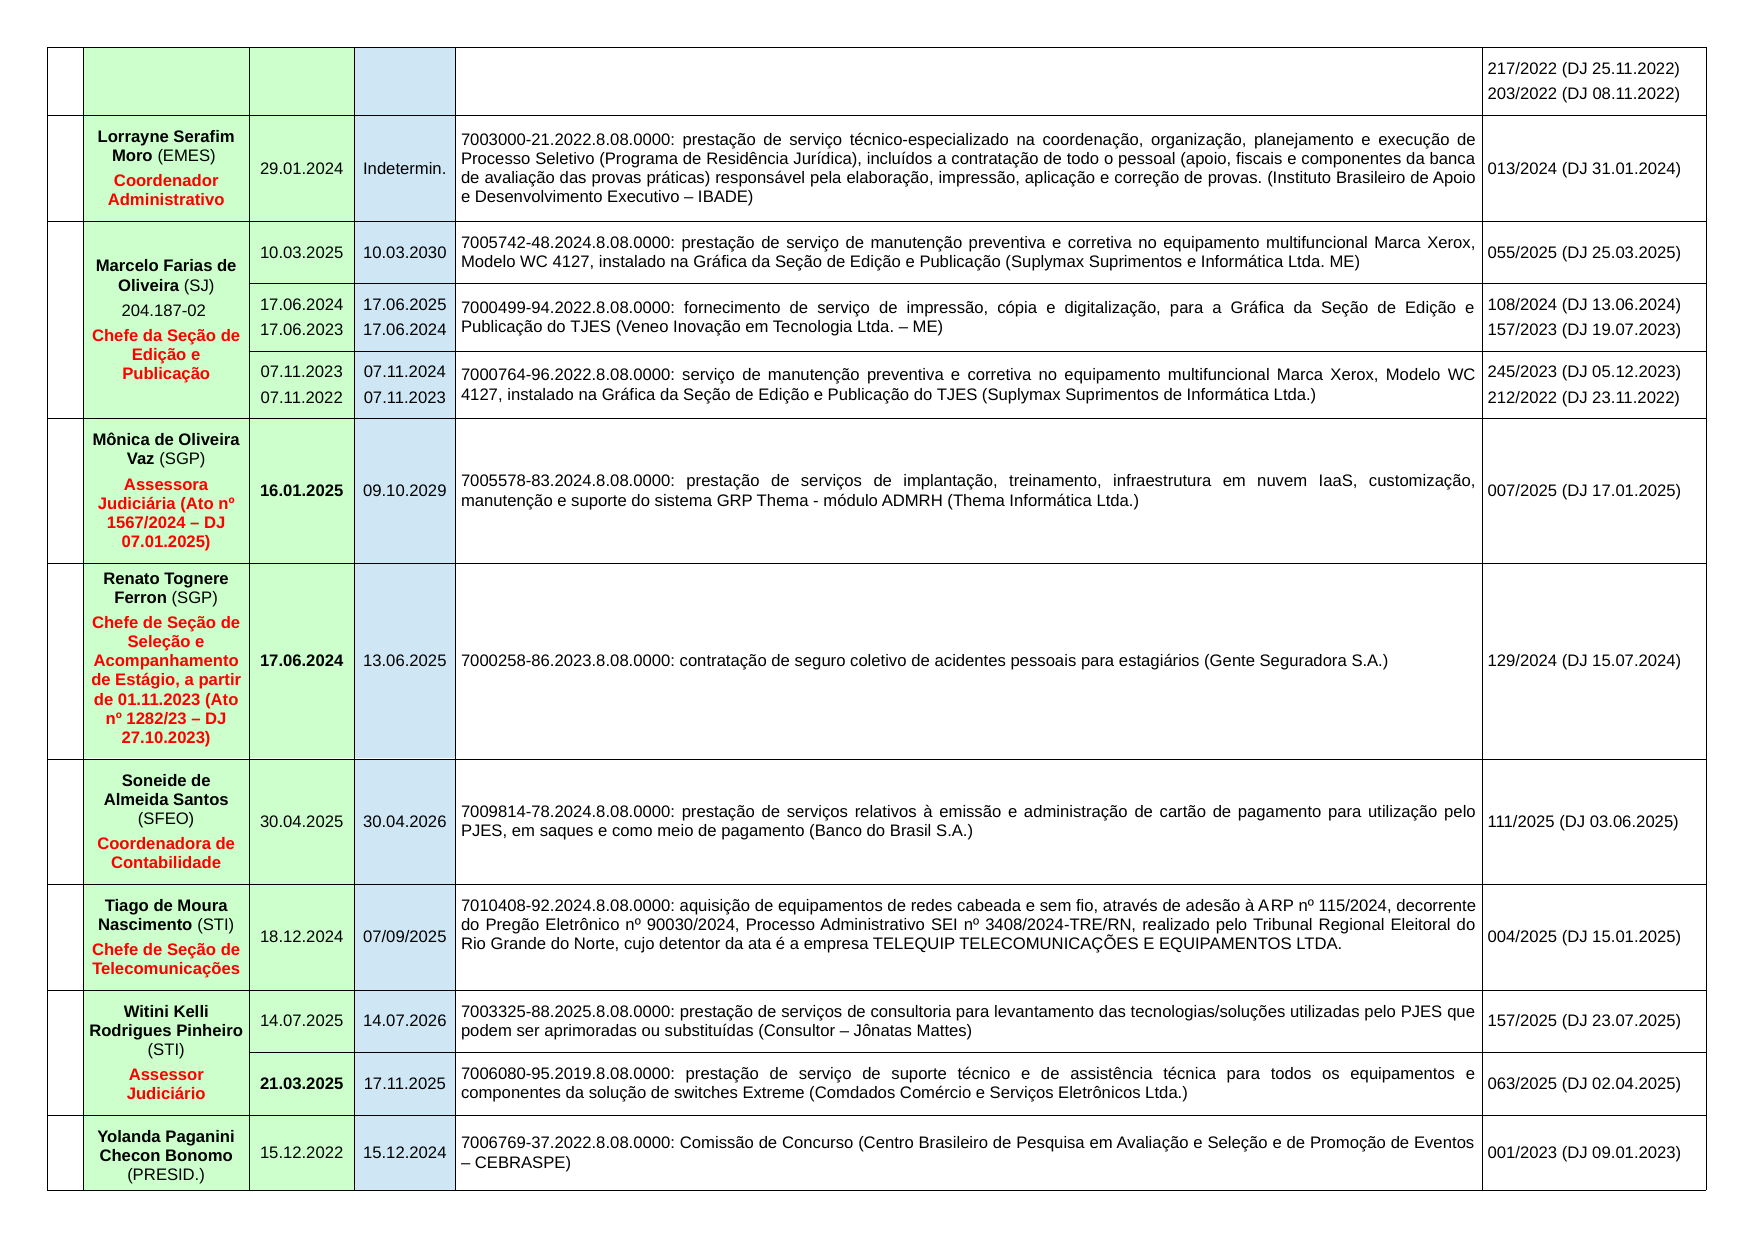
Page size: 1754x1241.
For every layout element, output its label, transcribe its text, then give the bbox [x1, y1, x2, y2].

table_cell 18.12.2024 [250, 885, 354, 990]
table_cell [48, 222, 83, 418]
table_cell 21.03.2025 [250, 1053, 354, 1115]
table_cell 013/2024 (DJ 31.01.2024) [1483, 116, 1706, 221]
table_cell 245/2023 (DJ 05.12.2023) 212/2022 (DJ 23.11.2022) [1483, 352, 1706, 418]
table_cell 15.12.2022 [250, 1116, 354, 1190]
table_cell Soneide de Almeida Santos (SFEO) Coordenadora de Contabilidade [84, 760, 249, 884]
table_cell Renato Tognere Ferron (SGP) Chefe de Seção de Seleção e Acompanhamento de Estágio, a partir de 01.11.2023 (Ato nº 1282/23 – DJ 27.10.2023) [84, 564, 249, 758]
table_cell 7006080-95.2019.8.08.0000: prestação de serviço de suporte técnico e de assistência técnica para todos os equipamentos e componentes da solução de switches Extreme (Comdados Comércio e Serviços Eletrônicos Ltda.) [456, 1053, 1482, 1115]
table_cell 129/2024 (DJ 15.07.2024) [1483, 564, 1706, 758]
table_cell 17.06.2024 [250, 564, 354, 758]
table_cell 055/2025 (DJ 25.03.2025) [1483, 222, 1706, 283]
table_cell 7010408-92.2024.8.08.0000: aquisição de equipamentos de redes cabeada e sem fio, através de adesão à ARP nº 115/2024, decorrente do Pregão Eletrônico nº 90030/2024, Processo Administrativo SEI nº 3408/2024-TRE/RN, realizado pelo Tribunal Regional Eleitoral do Rio Grande do Norte, cujo detentor da ata é a empresa TELEQUIP TELECOMUNICAÇÕES E EQUIPAMENTOS LTDA. [456, 885, 1482, 990]
table_cell 13.06.2025 [355, 564, 455, 758]
table_cell 14.07.2026 [355, 991, 455, 1052]
table_cell 7009814-78.2024.8.08.0000: prestação de serviços relativos à emissão e administração de cartão de pagamento para utilização pelo PJES, em saques e como meio de pagamento (Banco do Brasil S.A.) [456, 760, 1482, 884]
table_cell 07/09/2025 [355, 885, 455, 990]
table_cell 7005742-48.2024.8.08.0000: prestação de serviço de manutenção preventiva e corretiva no equipamento multifuncional Marca Xerox, Modelo WC 4127, instalado na Gráfica da Seção de Edição e Publicação (Suplymax Suprimentos e Informática Ltda. ME) [456, 222, 1482, 283]
table_cell 16.01.2025 [250, 419, 354, 563]
table_cell [48, 991, 83, 1115]
table_cell [48, 564, 83, 758]
table_cell 7003000-21.2022.8.08.0000: prestação de serviço técnico-especializado na coordenação, organização, planejamento e execução de Processo Seletivo (Programa de Residência Jurídica), incluídos a contratação de todo o pessoal (apoio, fiscais e componentes da banca de avaliação das provas práticas) responsável pela elaboração, impressão, aplicação e correção de provas. (Instituto Brasileiro de Apoio e Desenvolvimento Executivo – IBADE) [456, 116, 1482, 221]
table_cell [48, 419, 83, 563]
table_cell [456, 48, 1482, 115]
table_cell 09.10.2029 [355, 419, 455, 563]
table_cell 157/2025 (DJ 23.07.2025) [1483, 991, 1706, 1052]
table_cell 7000499-94.2022.8.08.0000: fornecimento de serviço de impressão, cópia e digitalização, para a Gráfica da Seção de Edição e Publicação do TJES (Veneo Inovação em Tecnologia Ltda. – ME) [456, 284, 1482, 351]
table_cell [250, 48, 354, 115]
table_cell 07.11.2024 07.11.2023 [355, 352, 455, 418]
table_cell [48, 1116, 83, 1190]
table_cell 17.06.2024 17.06.2023 [250, 284, 354, 351]
table_cell 7006769-37.2022.8.08.0000: Comissão de Concurso (Centro Brasileiro de Pesquisa em Avaliação e Seleção e de Promoção de Eventos – CEBRASPE) [456, 1116, 1482, 1190]
table_cell [48, 760, 83, 884]
table_cell 14.07.2025 [250, 991, 354, 1052]
table_cell 30.04.2025 [250, 760, 354, 884]
table_cell 07.11.2023 07.11.2022 [250, 352, 354, 418]
table_cell 7000258-86.2023.8.08.0000: contratação de seguro coletivo de acidentes pessoais para estagiários (Gente Seguradora S.A.) [456, 564, 1482, 758]
table_cell 10.03.2025 [250, 222, 354, 283]
table_cell Yolanda Paganini Checon Bonomo (PRESID.) [84, 1116, 249, 1190]
table_cell Lorrayne Serafim Moro (EMES) Coordenador Administrativo [84, 116, 249, 221]
table_cell Witini Kelli Rodrigues Pinheiro (STI) Assessor Judiciário [84, 991, 249, 1115]
table_cell 111/2025 (DJ 03.06.2025) [1483, 760, 1706, 884]
table_cell [355, 48, 455, 115]
table_cell 063/2025 (DJ 02.04.2025) [1483, 1053, 1706, 1115]
table_cell 7000764-96.2022.8.08.0000: serviço de manutenção preventiva e corretiva no equipamento multifuncional Marca Xerox, Modelo WC 4127, instalado na Gráfica da Seção de Edição e Publicação do TJES (Suplymax Suprimentos de Informática Ltda.) [456, 352, 1482, 418]
table_cell 001/2023 (DJ 09.01.2023) [1483, 1116, 1706, 1190]
table_cell [48, 885, 83, 990]
table_cell Indetermin. [355, 116, 455, 221]
table_cell 004/2025 (DJ 15.01.2025) [1483, 885, 1706, 990]
table_cell 10.03.2030 [355, 222, 455, 283]
table_cell 108/2024 (DJ 13.06.2024) 157/2023 (DJ 19.07.2023) [1483, 284, 1706, 351]
table_cell 30.04.2026 [355, 760, 455, 884]
table_cell 7005578-83.2024.8.08.0000: prestação de serviços de implantação, treinamento, infraestrutura em nuvem IaaS, customização, manutenção e suporte do sistema GRP Thema - módulo ADMRH (Thema Informática Ltda.) [456, 419, 1482, 563]
table_cell 217/2022 (DJ 25.11.2022) 203/2022 (DJ 08.11.2022) [1483, 48, 1706, 115]
table_cell Tiago de Moura Nascimento (STI) Chefe de Seção de Telecomunicações [84, 885, 249, 990]
table_cell 007/2025 (DJ 17.01.2025) [1483, 419, 1706, 563]
table_cell 7003325-88.2025.8.08.0000: prestação de serviços de consultoria para levantamento das tecnologias/soluções utilizadas pelo PJES que podem ser aprimoradas ou substituídas (Consultor – Jônatas Mattes) [456, 991, 1482, 1052]
table_cell [48, 116, 83, 221]
table_cell Mônica de Oliveira Vaz (SGP) Assessora Judiciária (Ato nº 1567/2024 – DJ 07.01.2025) [84, 419, 249, 563]
table_cell 17.06.2025 17.06.2024 [355, 284, 455, 351]
table_cell 17.11.2025 [355, 1053, 455, 1115]
table_cell 15.12.2024 [355, 1116, 455, 1190]
table_cell 29.01.2024 [250, 116, 354, 221]
table_cell Marcelo Farias de Oliveira (SJ) 204.187-02 Chefe da Seção de Edição e Publicação [84, 222, 249, 418]
